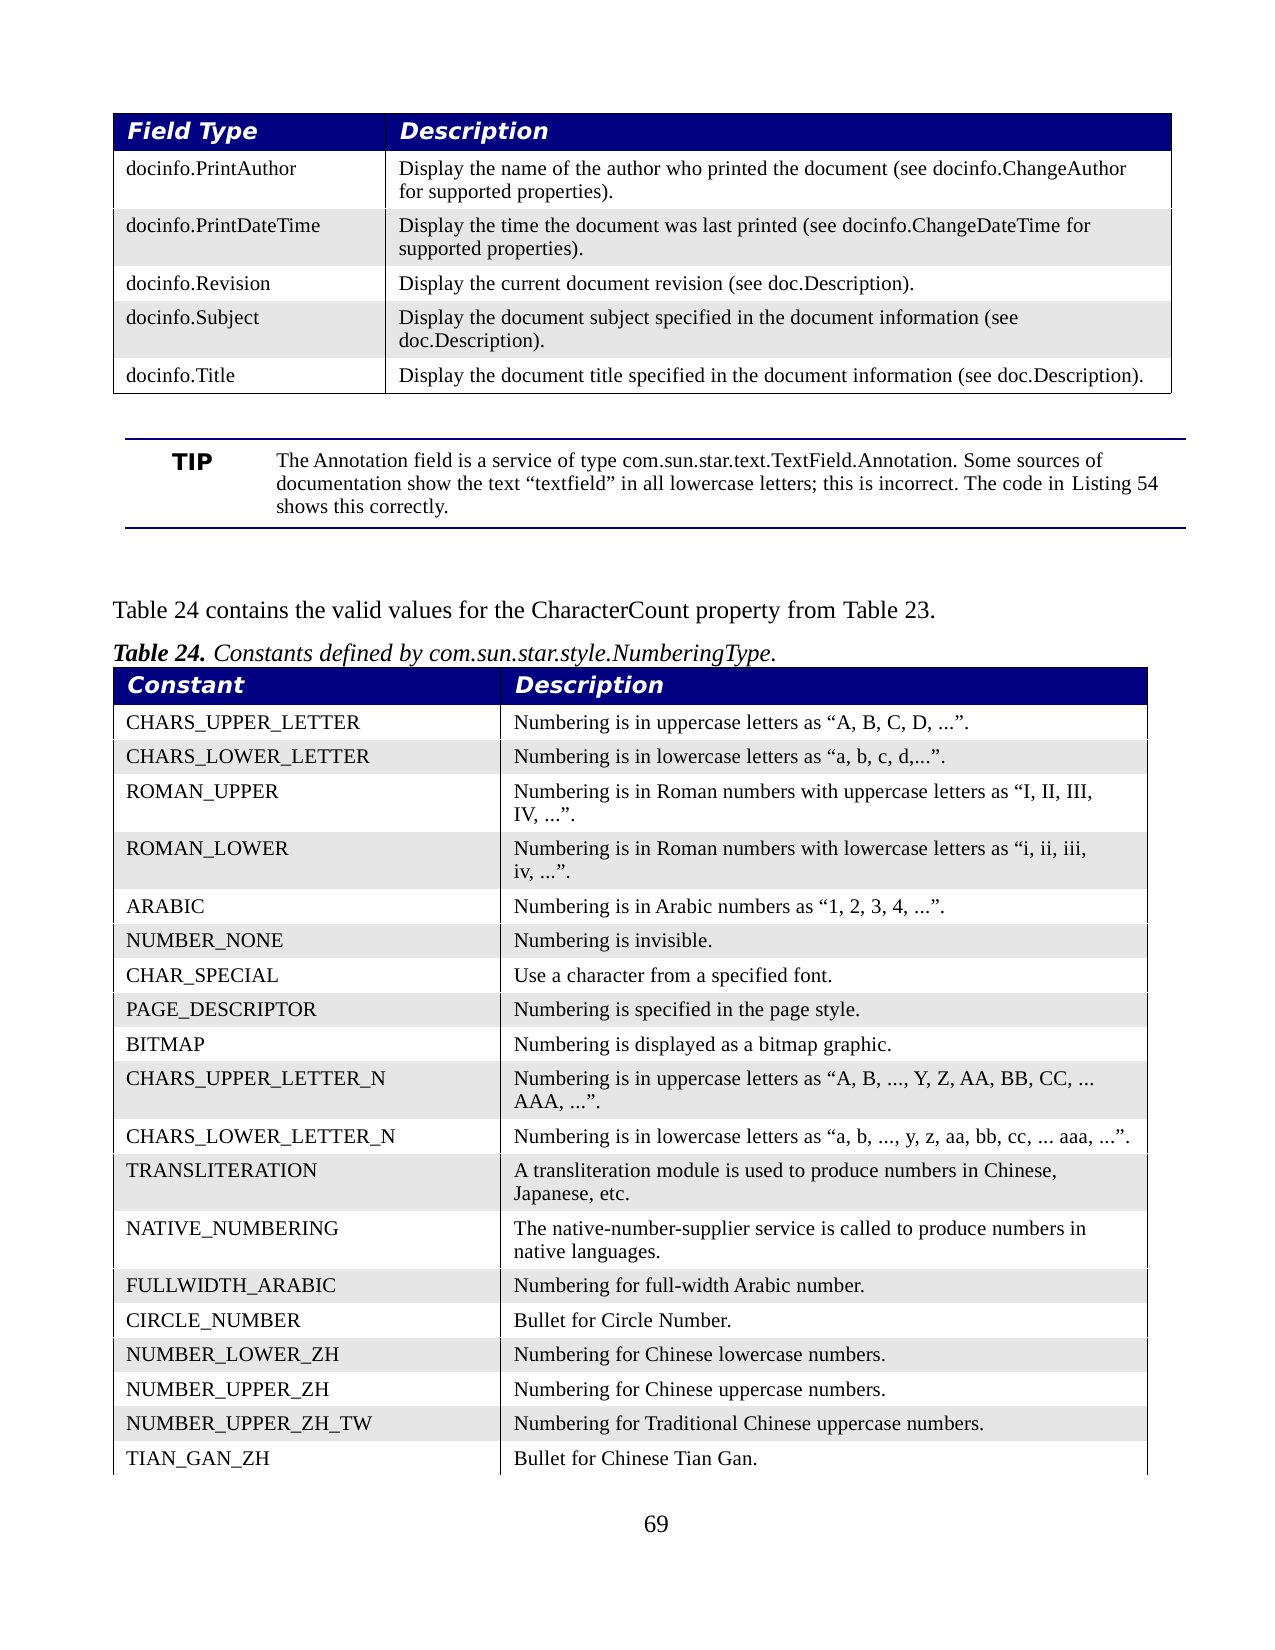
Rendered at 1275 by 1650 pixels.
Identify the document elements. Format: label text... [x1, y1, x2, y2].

table_cell FULLWIDTH_ARABIC [114, 1269, 500, 1303]
table_cell Display the document title specified in the document information (see doc.Description). [386, 358, 1171, 393]
table_cell CIRCLE_NUMBER [114, 1303, 500, 1337]
table_cell Numbering for Traditional Chinese uppercase numbers. [501, 1406, 1147, 1441]
table_cell docinfo.Title [114, 358, 385, 393]
table_cell Numbering is in lowercase letters as “a, b, c, d,...”. [501, 740, 1147, 774]
table_header Description [386, 114, 1171, 151]
table_cell Bullet for Chinese Tian Gan. [501, 1441, 1147, 1475]
table_cell Display the time the document was last printed (see docinfo.ChangeDateTime for supported properties). [386, 209, 1171, 266]
table_cell TRANSLITERATION [114, 1154, 500, 1211]
table_cell CHARS_UPPER_LETTER_N [114, 1061, 500, 1119]
table_cell ROMAN_UPPER [114, 774, 500, 832]
table_cell Numbering for Chinese uppercase numbers. [501, 1372, 1147, 1406]
table_cell Numbering for full-width Arabic number. [501, 1269, 1147, 1303]
table_cell Display the document subject specified in the document information (see doc.Description). [386, 301, 1171, 358]
table_cell Numbering is in Roman numbers with uppercase letters as “I, II, III, IV, ...”. [501, 774, 1147, 832]
table_cell Numbering is in uppercase letters as “A, B, C, D, ...”. [501, 705, 1147, 739]
table_cell Numbering is displayed as a bitmap graphic. [501, 1027, 1147, 1061]
table_cell Numbering is in lowercase letters as “a, b, ..., y, z, aa, bb, cc, ... aaa, ...”. [501, 1119, 1147, 1153]
table_cell Use a character from a specified font. [501, 958, 1147, 992]
table_cell ROMAN_LOWER [114, 832, 500, 889]
table_cell ARABIC [114, 889, 500, 923]
table_cell A transliteration module is used to produce numbers in Chinese, Japanese, etc. [501, 1154, 1147, 1211]
table_cell BITMAP [114, 1027, 500, 1061]
table_cell Numbering is in uppercase letters as “A, B, ..., Y, Z, AA, BB, CC, ... AAA, ...”. [501, 1061, 1147, 1119]
table_cell Numbering is in Roman numbers with lowercase letters as “i, ii, iii, iv, ...”. [501, 832, 1147, 889]
table_cell Display the current document revision (see doc.Description). [386, 266, 1171, 301]
table_cell Numbering for Chinese lowercase numbers. [501, 1338, 1147, 1372]
table_cell Numbering is in Arabic numbers as “1, 2, 3, 4, ...”. [501, 889, 1147, 923]
table_cell NATIVE_NUMBERING [114, 1211, 500, 1268]
table_cell docinfo.Subject [114, 301, 385, 358]
table_cell NUMBER_NONE [114, 924, 500, 958]
text Table 24. Constants defined by com.sun.star.style.NumberingType. [112, 638, 1200, 667]
table_cell Numbering is invisible. [501, 924, 1147, 958]
text Table 24 contains the valid values for the CharacterCount property from Table 23. [112, 596, 1200, 624]
table_header TIP [125, 440, 260, 527]
table_cell docinfo.PrintDateTime [114, 209, 385, 266]
table_header Field Type [114, 114, 385, 151]
table_cell CHARS_UPPER_LETTER [114, 705, 500, 739]
table_header The Annotation field is a service of type com.sun.star.text.TextField.Annotation. Some sources of documentation show the text “textfield” in all lowercase letters; this is incorrect. The code in Listing 54 shows this correctly. [260, 440, 1186, 527]
table_cell NUMBER_LOWER_ZH [114, 1338, 500, 1372]
table_cell docinfo.PrintAuthor [114, 151, 385, 208]
table_cell Bullet for Circle Number. [501, 1303, 1147, 1337]
table_cell CHARS_LOWER_LETTER_N [114, 1119, 500, 1153]
table_cell CHARS_LOWER_LETTER [114, 740, 500, 774]
table_header Constant [114, 668, 500, 705]
table_cell Numbering is specified in the page style. [501, 993, 1147, 1027]
table_cell Display the name of the author who printed the document (see docinfo.ChangeAuthor for supported properties). [386, 151, 1171, 208]
table_header Description [501, 668, 1147, 705]
table_cell The native-number-supplier service is called to produce numbers in native languages. [501, 1211, 1147, 1268]
table_cell TIAN_GAN_ZH [114, 1441, 500, 1475]
table_cell PAGE_DESCRIPTOR [114, 993, 500, 1027]
table_cell NUMBER_UPPER_ZH_TW [114, 1406, 500, 1441]
table_cell NUMBER_UPPER_ZH [114, 1372, 500, 1406]
table_cell CHAR_SPECIAL [114, 958, 500, 992]
table_cell docinfo.Revision [114, 266, 385, 301]
